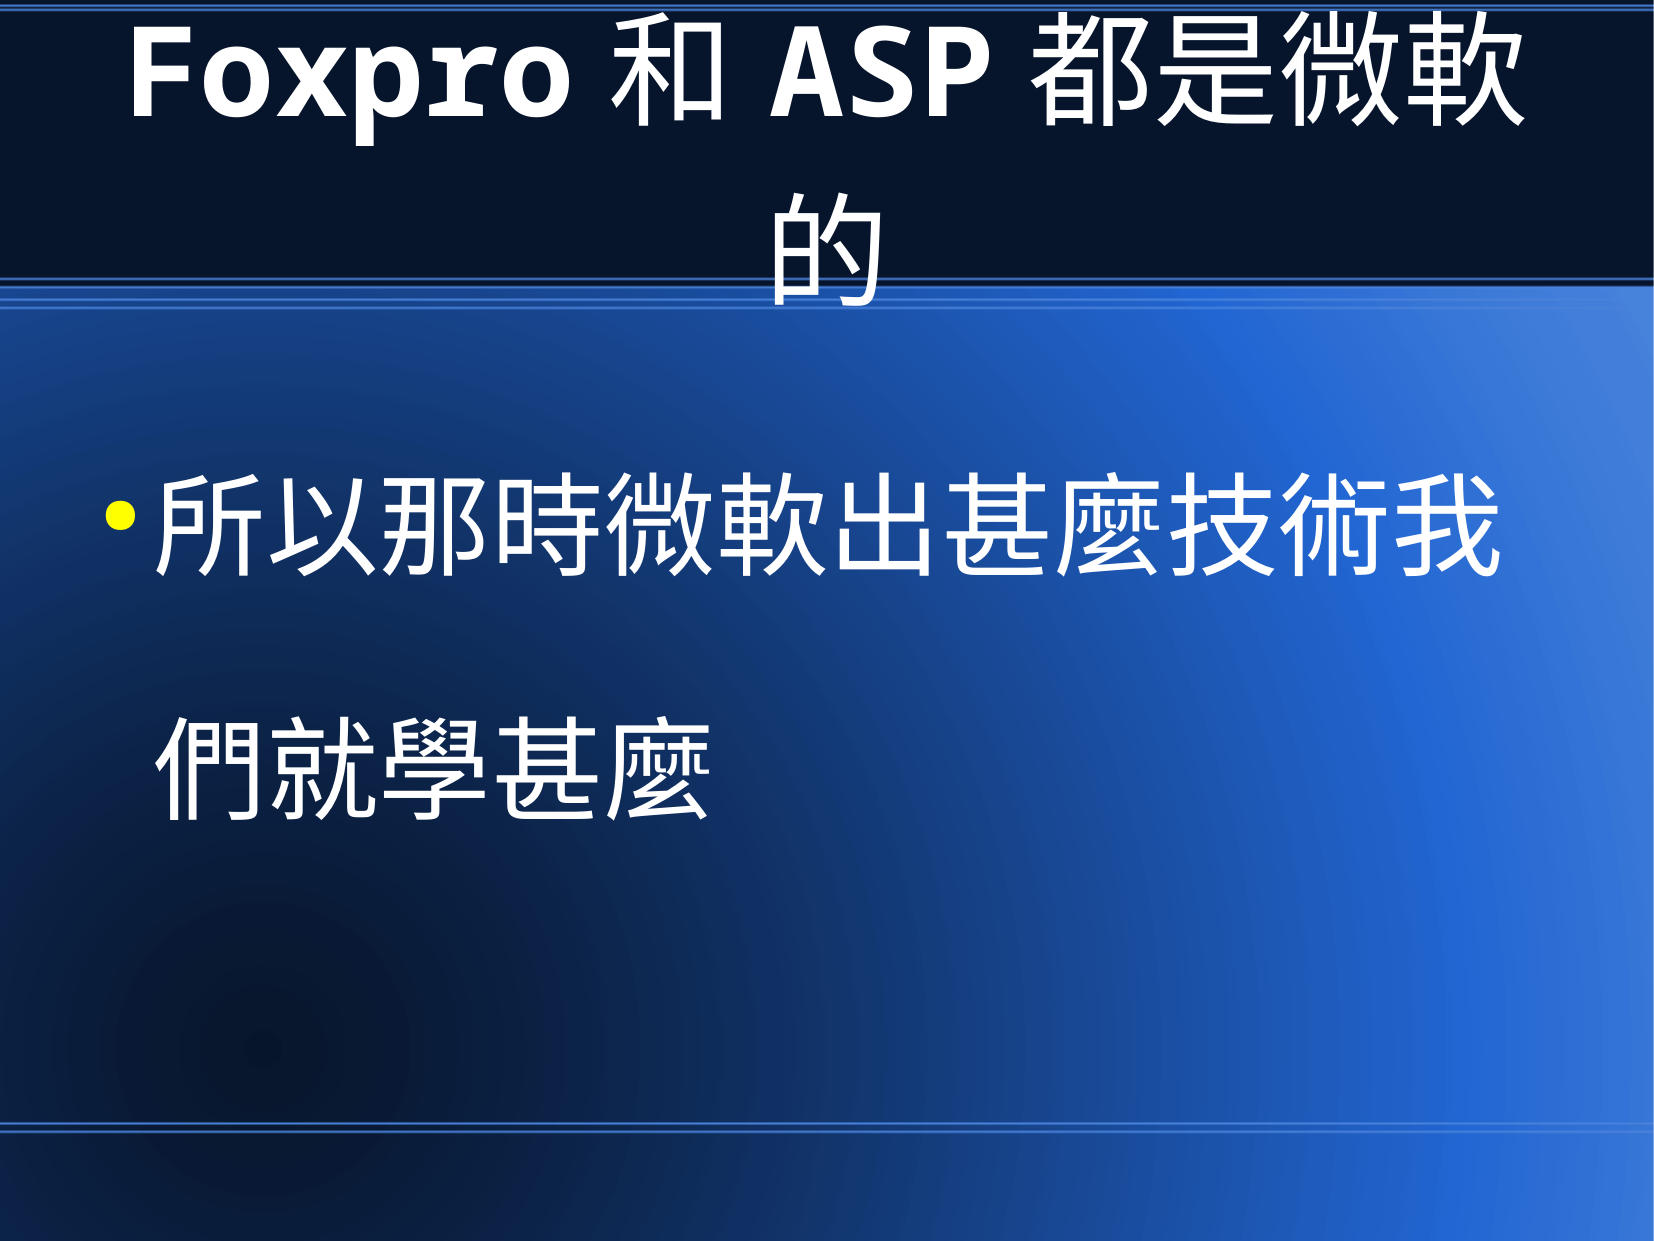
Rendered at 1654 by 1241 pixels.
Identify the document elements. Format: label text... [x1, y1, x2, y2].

title Foxpro和ASP都是微軟的 [82, 49, 1571, 257]
picture [0, 0, 1654, 1241]
list 所以那時微軟出甚麼技術我們就學甚麼 [82, 355, 1571, 1241]
